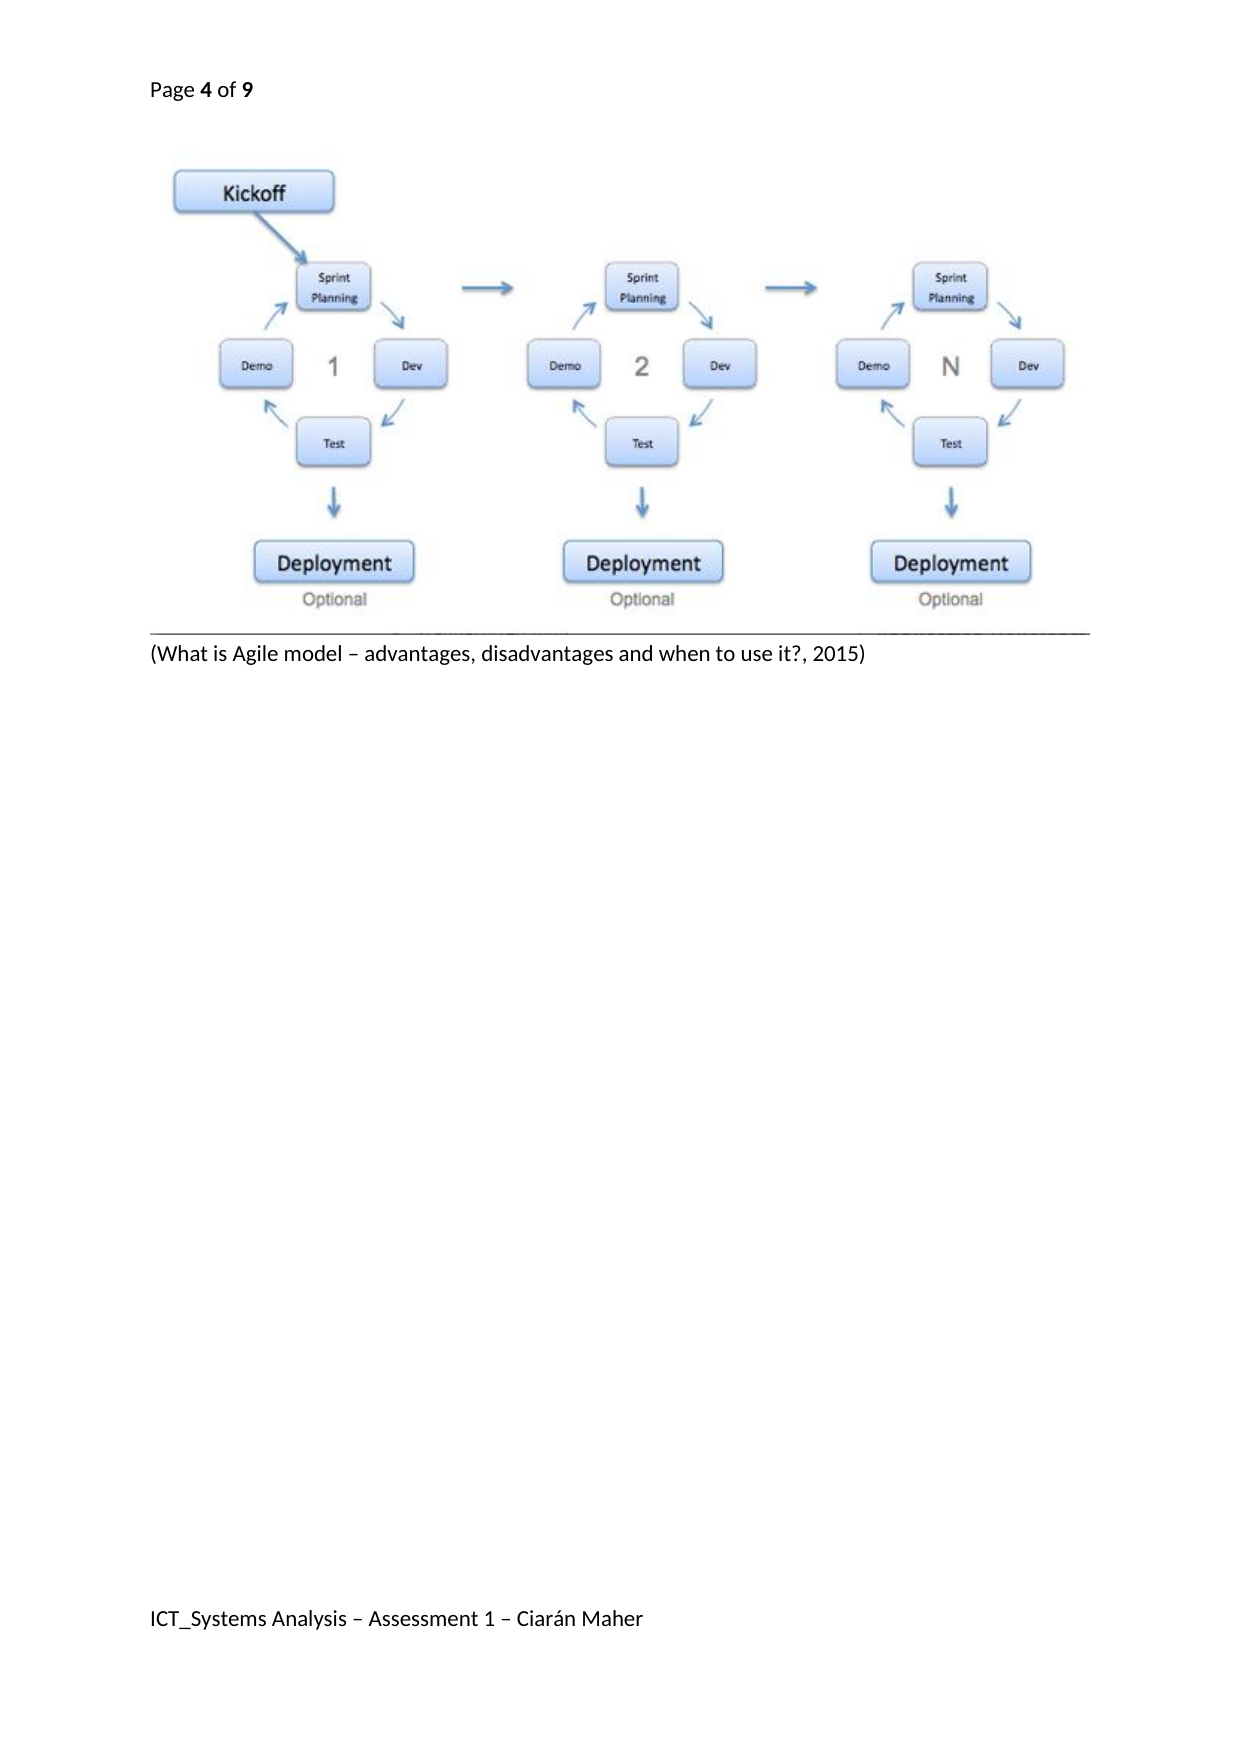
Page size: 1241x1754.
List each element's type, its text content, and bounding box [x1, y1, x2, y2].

text (What is Agile model – advantages, disadvantages and when to use it?, 2015) [150, 635, 1090, 667]
